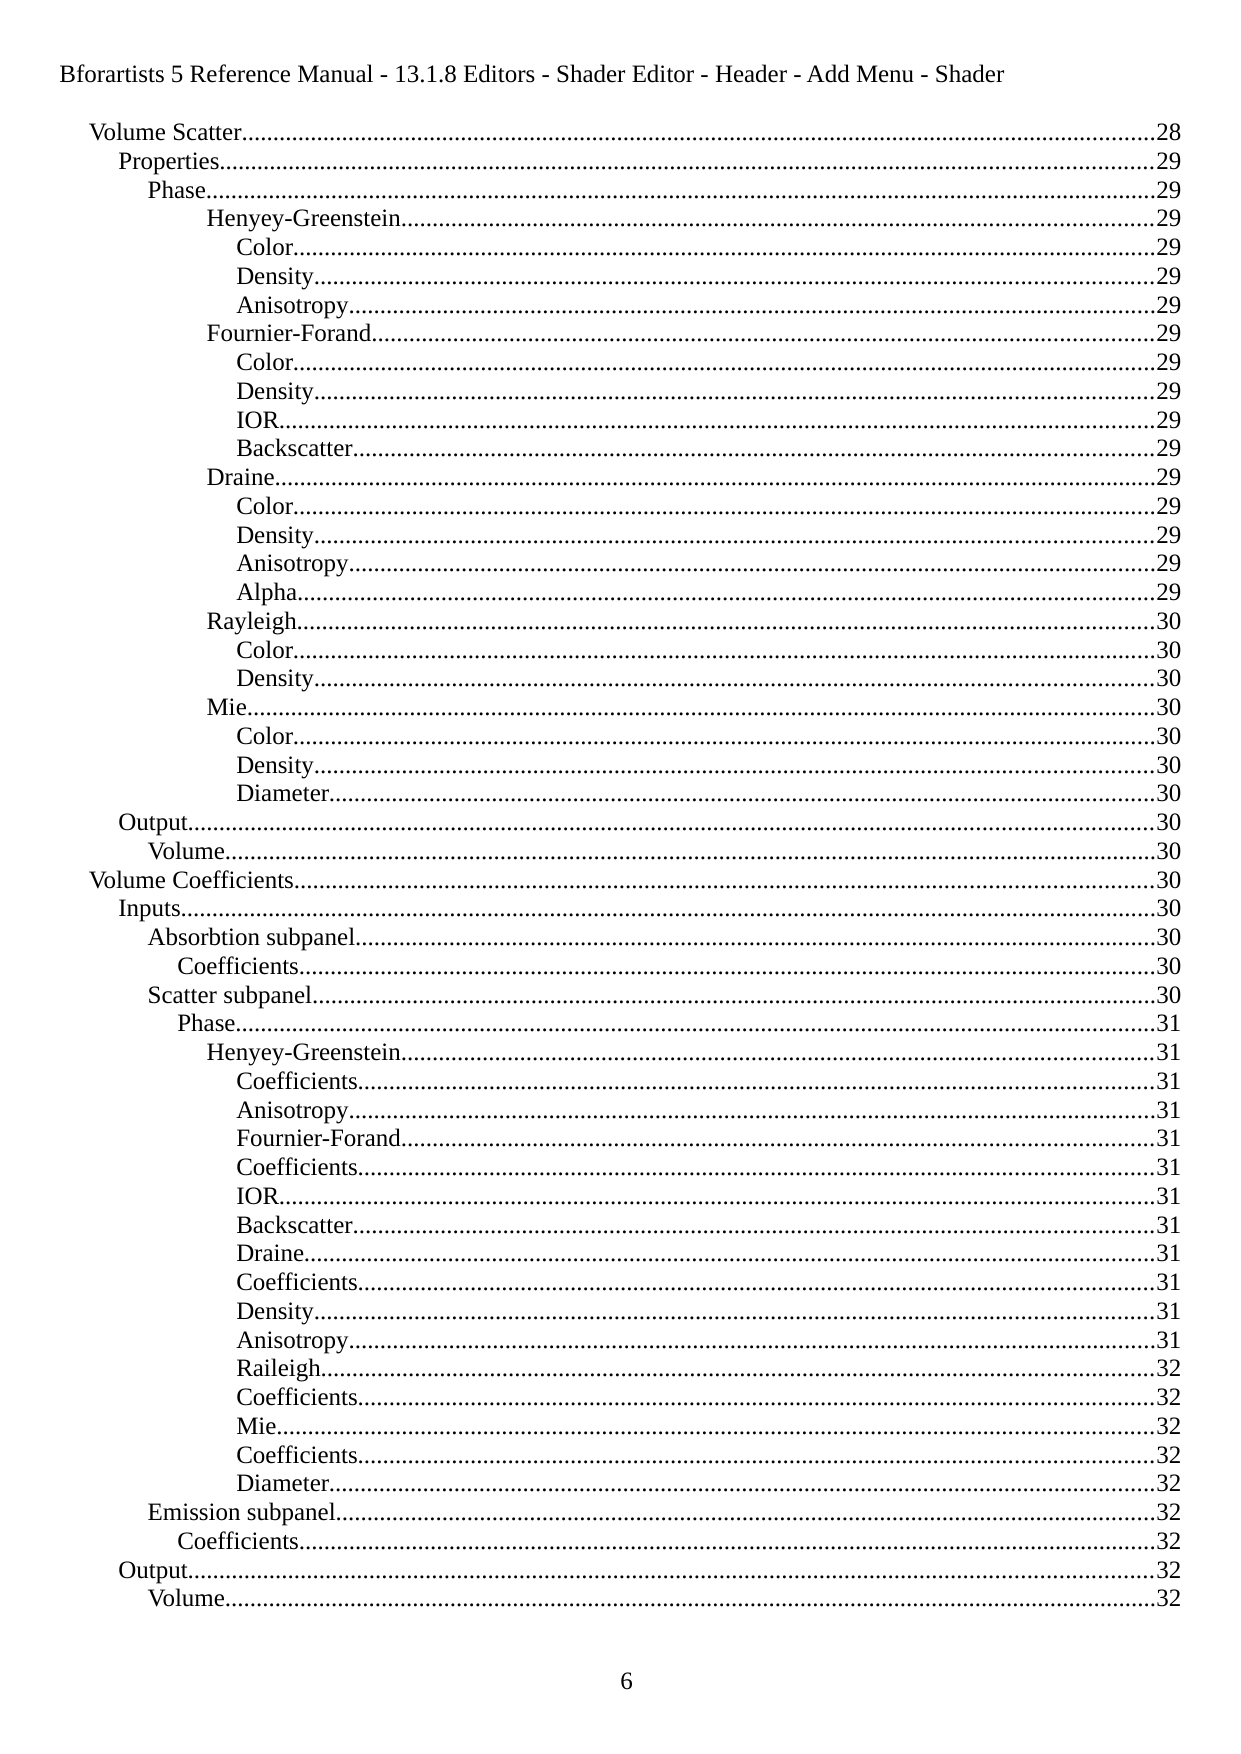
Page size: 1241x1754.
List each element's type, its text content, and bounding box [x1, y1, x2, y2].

text IOR 31 [236, 1181, 1181, 1210]
text Mie 32 [236, 1411, 1181, 1440]
text Coefficients 32 [236, 1382, 1181, 1411]
text Coefficients 32 [236, 1440, 1181, 1468]
text Emission subpanel 32 [147, 1497, 1181, 1526]
text Inputs 30 [118, 893, 1181, 922]
text Output 30 [118, 807, 1181, 836]
text Coefficients 30 [177, 951, 1181, 980]
text Draine 29 [206, 462, 1181, 491]
text Coefficients 31 [236, 1267, 1181, 1296]
text IOR 29 [236, 405, 1181, 433]
text Fournier-Forand 29 [206, 318, 1181, 347]
text Color 29 [236, 232, 1181, 261]
text Output 32 [118, 1555, 1181, 1583]
text Raileigh 32 [236, 1353, 1181, 1382]
text Anisotropy 31 [236, 1325, 1181, 1353]
text Backscatter 31 [236, 1210, 1181, 1238]
text Volume 30 [147, 836, 1181, 865]
text Density 31 [236, 1296, 1181, 1325]
text Color 30 [236, 721, 1181, 750]
text Phase 29 [147, 175, 1181, 203]
text Henyey-Greenstein 31 [206, 1037, 1181, 1066]
text Volume 32 [147, 1583, 1181, 1612]
text Volume Coefficients 30 [88, 865, 1181, 893]
text Draine 31 [236, 1238, 1181, 1267]
text Backscatter 29 [236, 433, 1181, 462]
text Properties 29 [118, 146, 1181, 175]
text Alpha 29 [236, 577, 1181, 606]
text Density 29 [236, 376, 1181, 405]
text Density 30 [236, 663, 1181, 692]
text Coefficients 31 [236, 1066, 1181, 1095]
text Phase 31 [177, 1008, 1181, 1037]
text Volume Scatter 28 [88, 117, 1181, 146]
text Density 29 [236, 520, 1181, 548]
text Scatter subpanel 30 [147, 980, 1181, 1008]
text Diameter 30 [236, 778, 1181, 807]
text Absorbtion subpanel 30 [147, 922, 1181, 951]
text Density 30 [236, 750, 1181, 778]
text Henyey-Greenstein 29 [206, 203, 1181, 232]
text Color 29 [236, 491, 1181, 520]
text Rayleigh 30 [206, 606, 1181, 635]
text Color 29 [236, 347, 1181, 376]
text Diameter 32 [236, 1468, 1181, 1497]
text Fournier-Forand 31 [236, 1123, 1181, 1152]
text Coefficients 31 [236, 1152, 1181, 1181]
text Coefficients 32 [177, 1526, 1181, 1555]
text Anisotropy 31 [236, 1095, 1181, 1123]
text Color 30 [236, 635, 1181, 663]
text Anisotropy 29 [236, 548, 1181, 577]
text Mie 30 [206, 692, 1181, 721]
text Anisotropy 29 [236, 290, 1181, 318]
text Density 29 [236, 261, 1181, 290]
